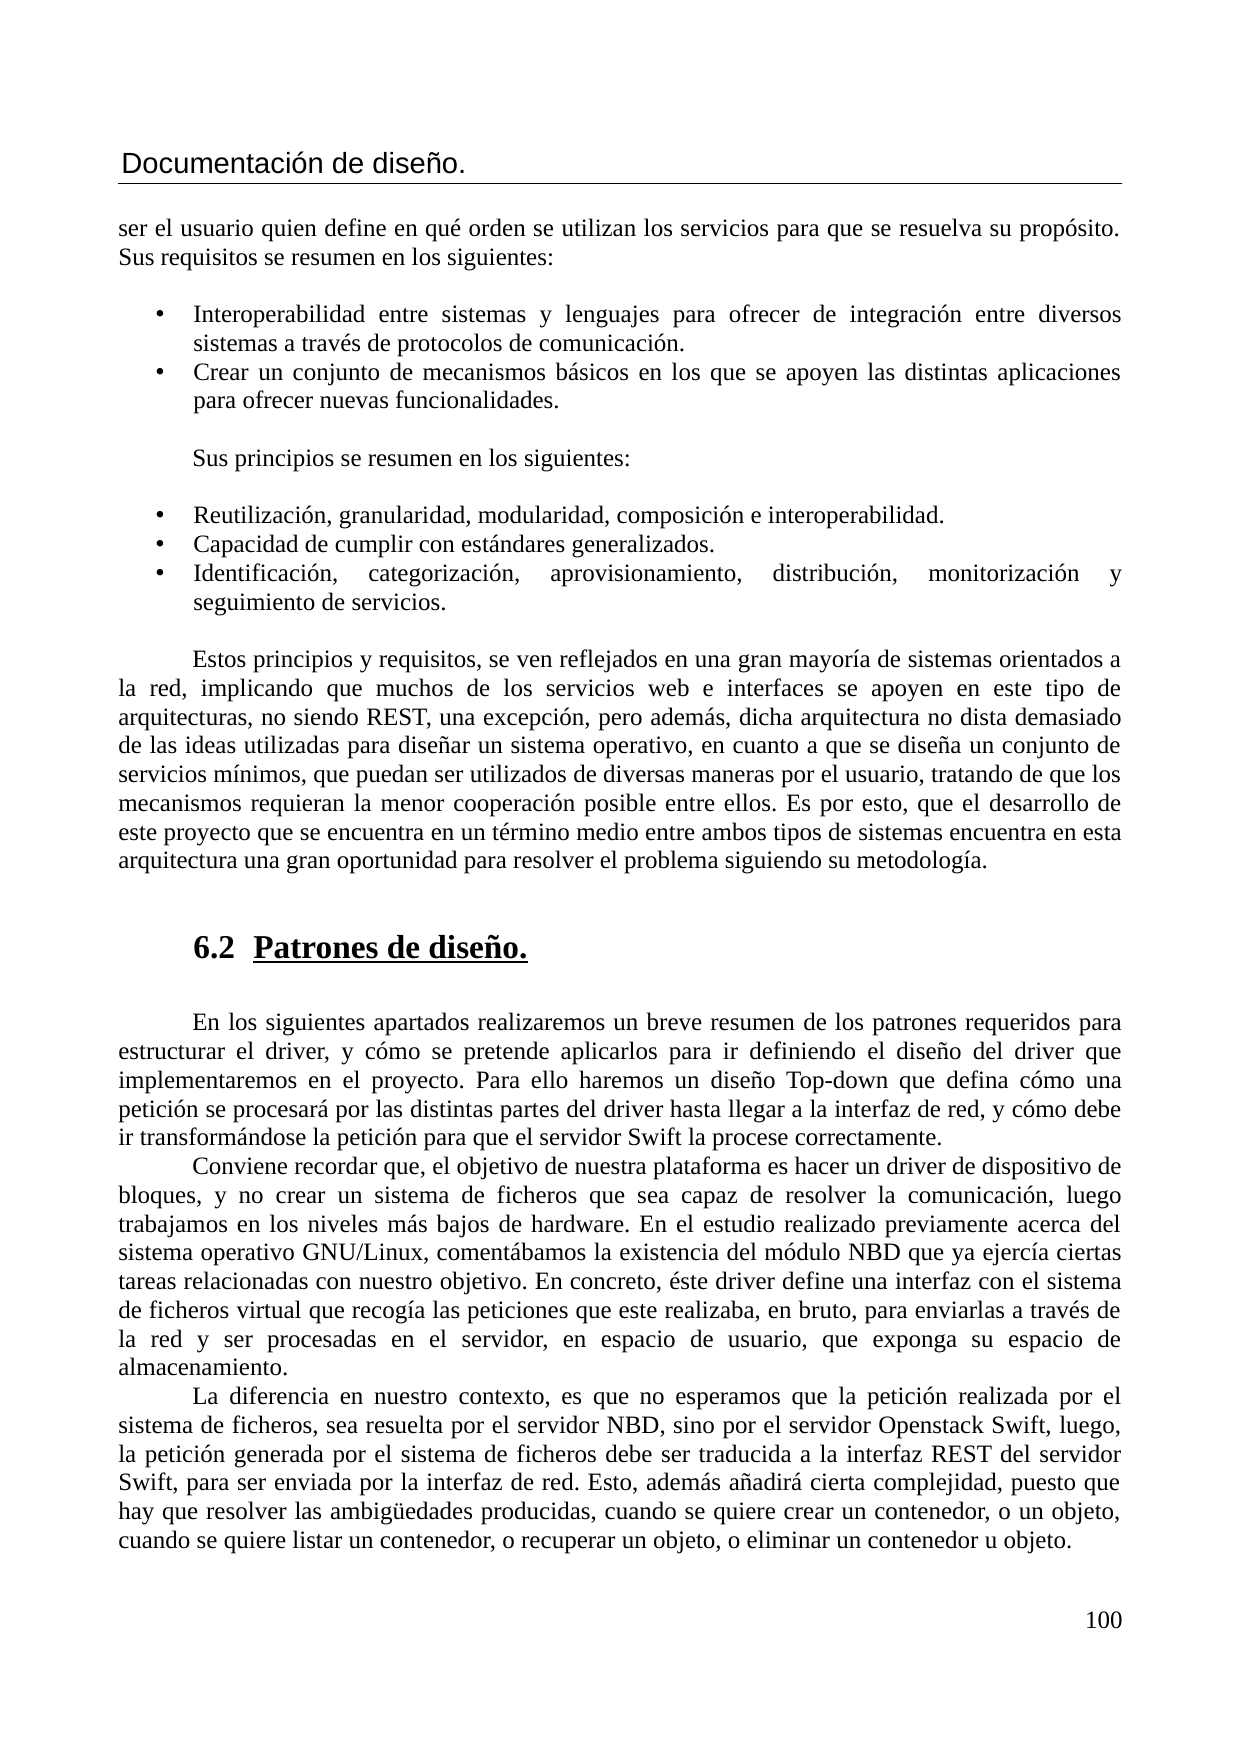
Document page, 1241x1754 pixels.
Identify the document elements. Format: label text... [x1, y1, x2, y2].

list Reutilización, granularidad, modularidad, composición e interoperabilidad. [156, 500, 1122, 529]
list Identificación, categorización, aprovisionamiento, distribución, monitorización y seguimiento de servicios. [156, 558, 1122, 615]
text En los siguientes apartados realizaremos un breve resumen de los patrones requeridos para estructurar el driver, y cómo se pretende aplicarlos para ir definiendo el diseño del driver que implementaremos en el proyecto. Para ello haremos un diseño Top-down que defina cómo una petición se procesará por las distintas partes del driver hasta llegar a la interfaz de red, y cómo debe ir transformándose la petición para que el servidor Swift la procese correctamente. [118, 1007, 1122, 1151]
text Conviene recordar que, el objetivo de nuestra plataforma es hacer un driver de dispositivo de bloques, y no crear un sistema de ficheros que sea capaz de resolver la comunicación, luego trabajamos en los niveles más bajos de hardware. En el estudio realizado previamente acerca del sistema operativo GNU/Linux, comentábamos la existencia del módulo NBD que ya ejercía ciertas tareas relacionadas con nuestro objetivo. En concreto, éste driver define una interfaz con el sistema de ficheros virtual que recogía las peticiones que este realizaba, en bruto, para enviarlas a través de la red y ser procesadas en el servidor, en espacio de usuario, que exponga su espacio de almacenamiento. [118, 1151, 1122, 1381]
subtitle Patrones de diseño. [193, 928, 1122, 966]
list Capacidad de cumplir con estándares generalizados. [156, 529, 1122, 558]
list Interoperabilidad entre sistemas y lenguajes para ofrecer de integración entre diversos sistemas a través de protocolos de comunicación. [156, 299, 1122, 357]
list Crear un conjunto de mecanismos básicos en los que se apoyen las distintas aplicaciones para ofrecer nuevas funcionalidades. [156, 357, 1122, 414]
text Sus principios se resumen en los siguientes: [118, 443, 1122, 472]
text La diferencia en nuestro contexto, es que no esperamos que la petición realizada por el sistema de ficheros, sea resuelta por el servidor NBD, sino por el servidor Openstack Swift, luego, la petición generada por el sistema de ficheros debe ser traducida a la interfaz REST del servidor Swift, para ser enviada por la interfaz de red. Esto, además añadirá cierta complejidad, puesto que hay que resolver las ambigüedades producidas, cuando se quiere crear un contenedor, o un objeto, cuando se quiere listar un contenedor, o recuperar un objeto, o eliminar un contenedor u objeto. [118, 1381, 1122, 1554]
text ser el usuario quien define en qué orden se utilizan los servicios para que se resuelva su propósito. Sus requisitos se resumen en los siguientes: [118, 213, 1122, 270]
text Estos principios y requisitos, se ven reflejados en una gran mayoría de sistemas orientados a la red, implicando que muchos de los servicios web e interfaces se apoyen en este tipo de arquitecturas, no siendo REST, una excepción, pero además, dicha arquitectura no dista demasiado de las ideas utilizadas para diseñar un sistema operativo, en cuanto a que se diseña un conjunto de servicios mínimos, que puedan ser utilizados de diversas maneras por el usuario, tratando de que los mecanismos requieran la menor cooperación posible entre ellos. Es por esto, que el desarrollo de este proyecto que se encuentra en un término medio entre ambos tipos de sistemas encuentra en esta arquitectura una gran oportunidad para resolver el problema siguiendo su metodología. [118, 644, 1122, 874]
